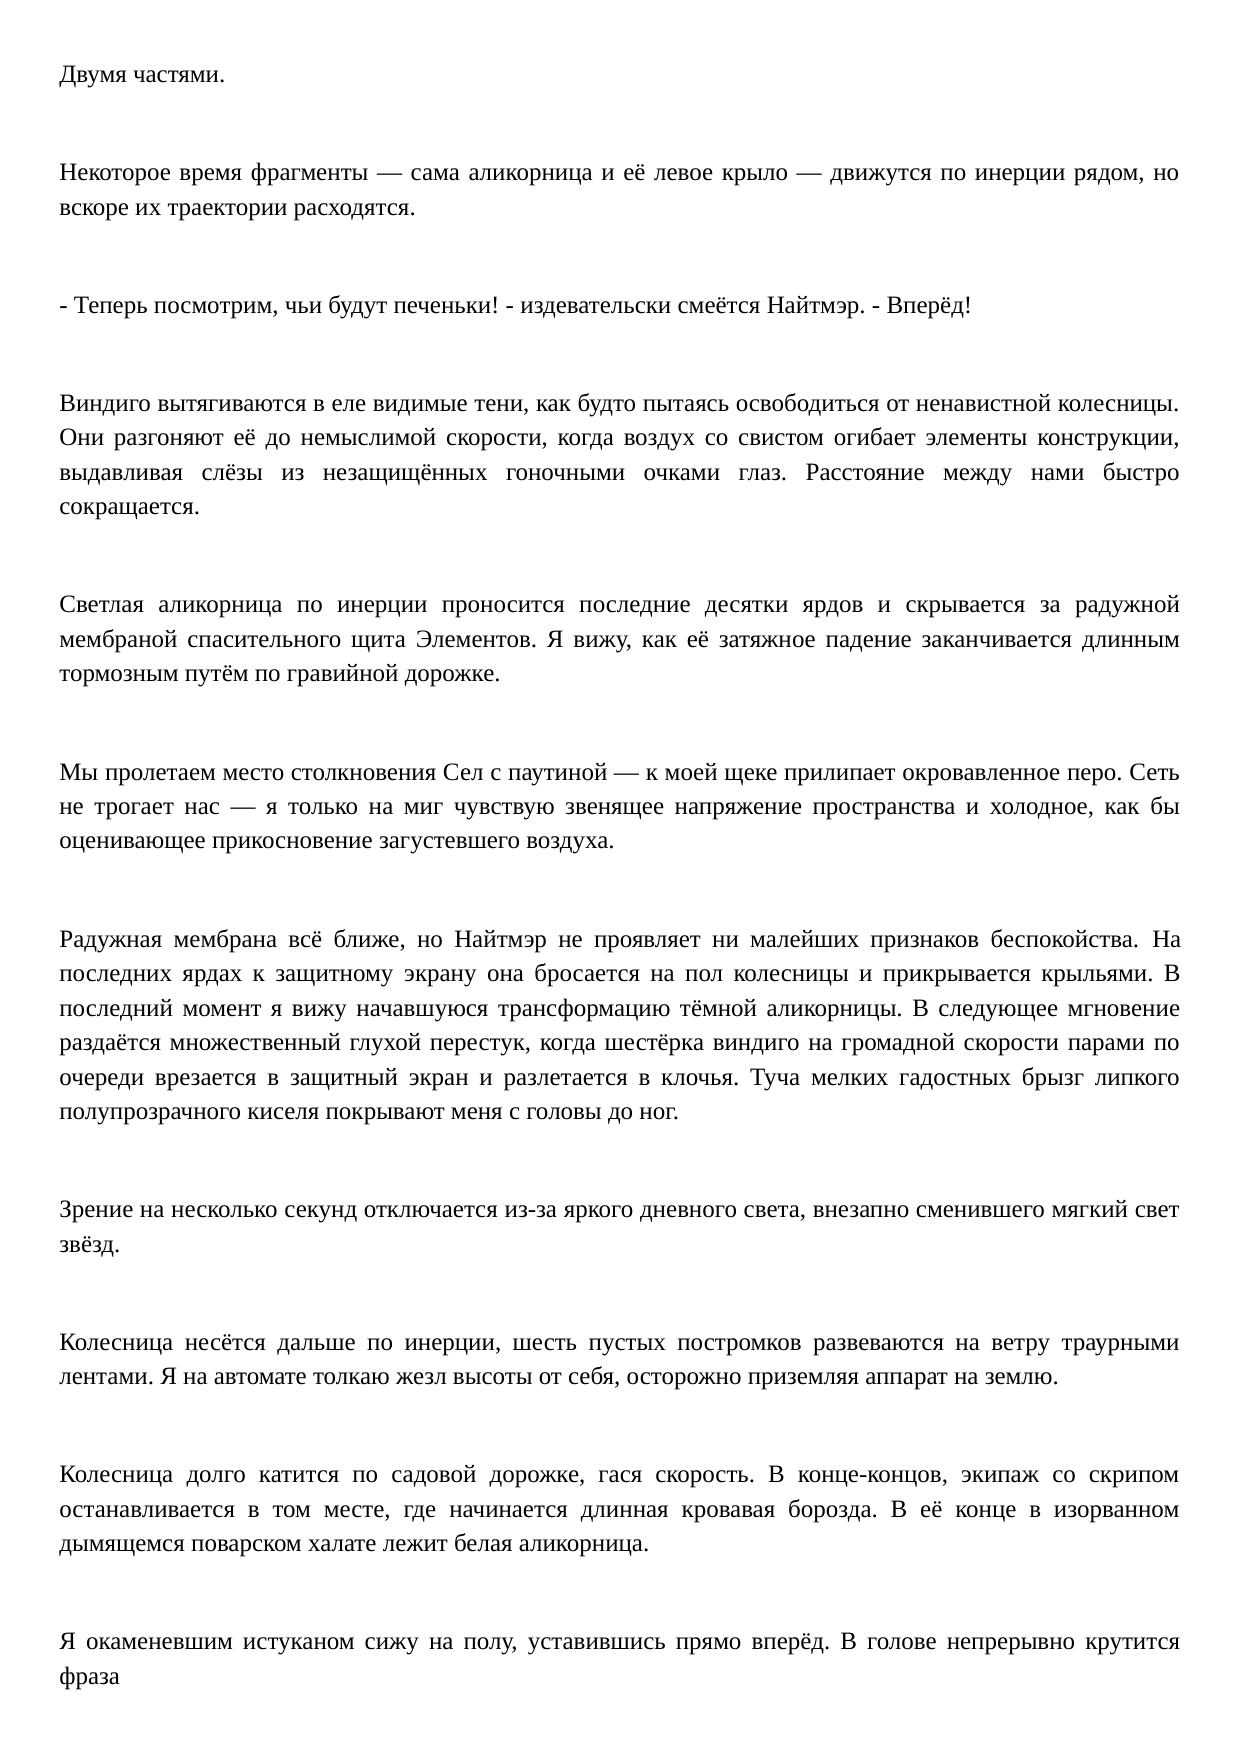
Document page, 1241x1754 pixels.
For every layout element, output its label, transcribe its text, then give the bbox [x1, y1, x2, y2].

text Некоторое время фрагменты — сама аликорница и её левое крыло — движутся по инерции рядом, но вскоре их траектории расходятся. [59, 157, 1181, 220]
text Виндиго вытягиваются в еле видимые тени, как будто пытаясь освободиться от ненавистной колесницы. Они разгоняют её до немыслимой скорости, когда воздух со свистом огибает элементы конструкции, выдавливая слёзы из незащищённых гоночными очками глаз. Расстояние между нами быстро сокращается. [59, 388, 1181, 520]
text Зрение на несколько секунд отключается из-за яркого дневного света, внезапно сменившего мягкий свет звёзд. [59, 1194, 1181, 1257]
text Я окаменевшим истуканом сижу на полу, уставившись прямо вперёд. В голове непрерывно крутится фраза [59, 1626, 1181, 1690]
text Колесница долго катится по садовой дорожке, гася скорость. В конце-концов, экипаж со скрипом останавливается в том месте, где начинается длинная кровавая борозда. В её конце в изорванном дымящемся поварском халате лежит белая аликорница. [59, 1459, 1181, 1557]
text - Теперь посмотрим, чьи будут печеньки! - издевательски смеётся Найтмэр. - Вперёд! [59, 290, 1181, 318]
text Двумя частями. [59, 59, 1181, 88]
text Радужная мембрана всё ближе, но Найтмэр не проявляет ни малейших признаков беспокойства. На последних ярдах к защитному экрану она бросается на пол колесницы и прикрывается крыльями. В последний момент я вижу начавшуюся трансформацию тёмной аликорницы. В следующее мгновение раздаётся множественный глухой перестук, когда шестёрка виндиго на громадной скорости парами по очереди врезается в защитный экран и разлетается в клочья. Туча мелких гадостных брызг липкого полупрозрачного киселя покрывают меня с головы до ног. [59, 924, 1181, 1125]
text Светлая аликорница по инерции проносится последние десятки ярдов и скрывается за радужной мембраной спасительного щита Элементов. Я вижу, как её затяжное падение заканчивается длинным тормозным путём по гравийной дорожке. [59, 589, 1181, 687]
text Колесница несётся дальше по инерции, шесть пустых постромков развеваются на ветру траурными лентами. Я на автомате толкаю жезл высоты от себя, осторожно приземляя аппарат на землю. [59, 1327, 1181, 1390]
text Мы пролетаем место столкновения Сел с паутиной — к моей щеке прилипает окровавленное перо. Сеть не трогает нас — я только на миг чувствую звенящее напряжение пространства и холодное, как бы оценивающее прикосновение загустевшего воздуха. [59, 757, 1181, 854]
